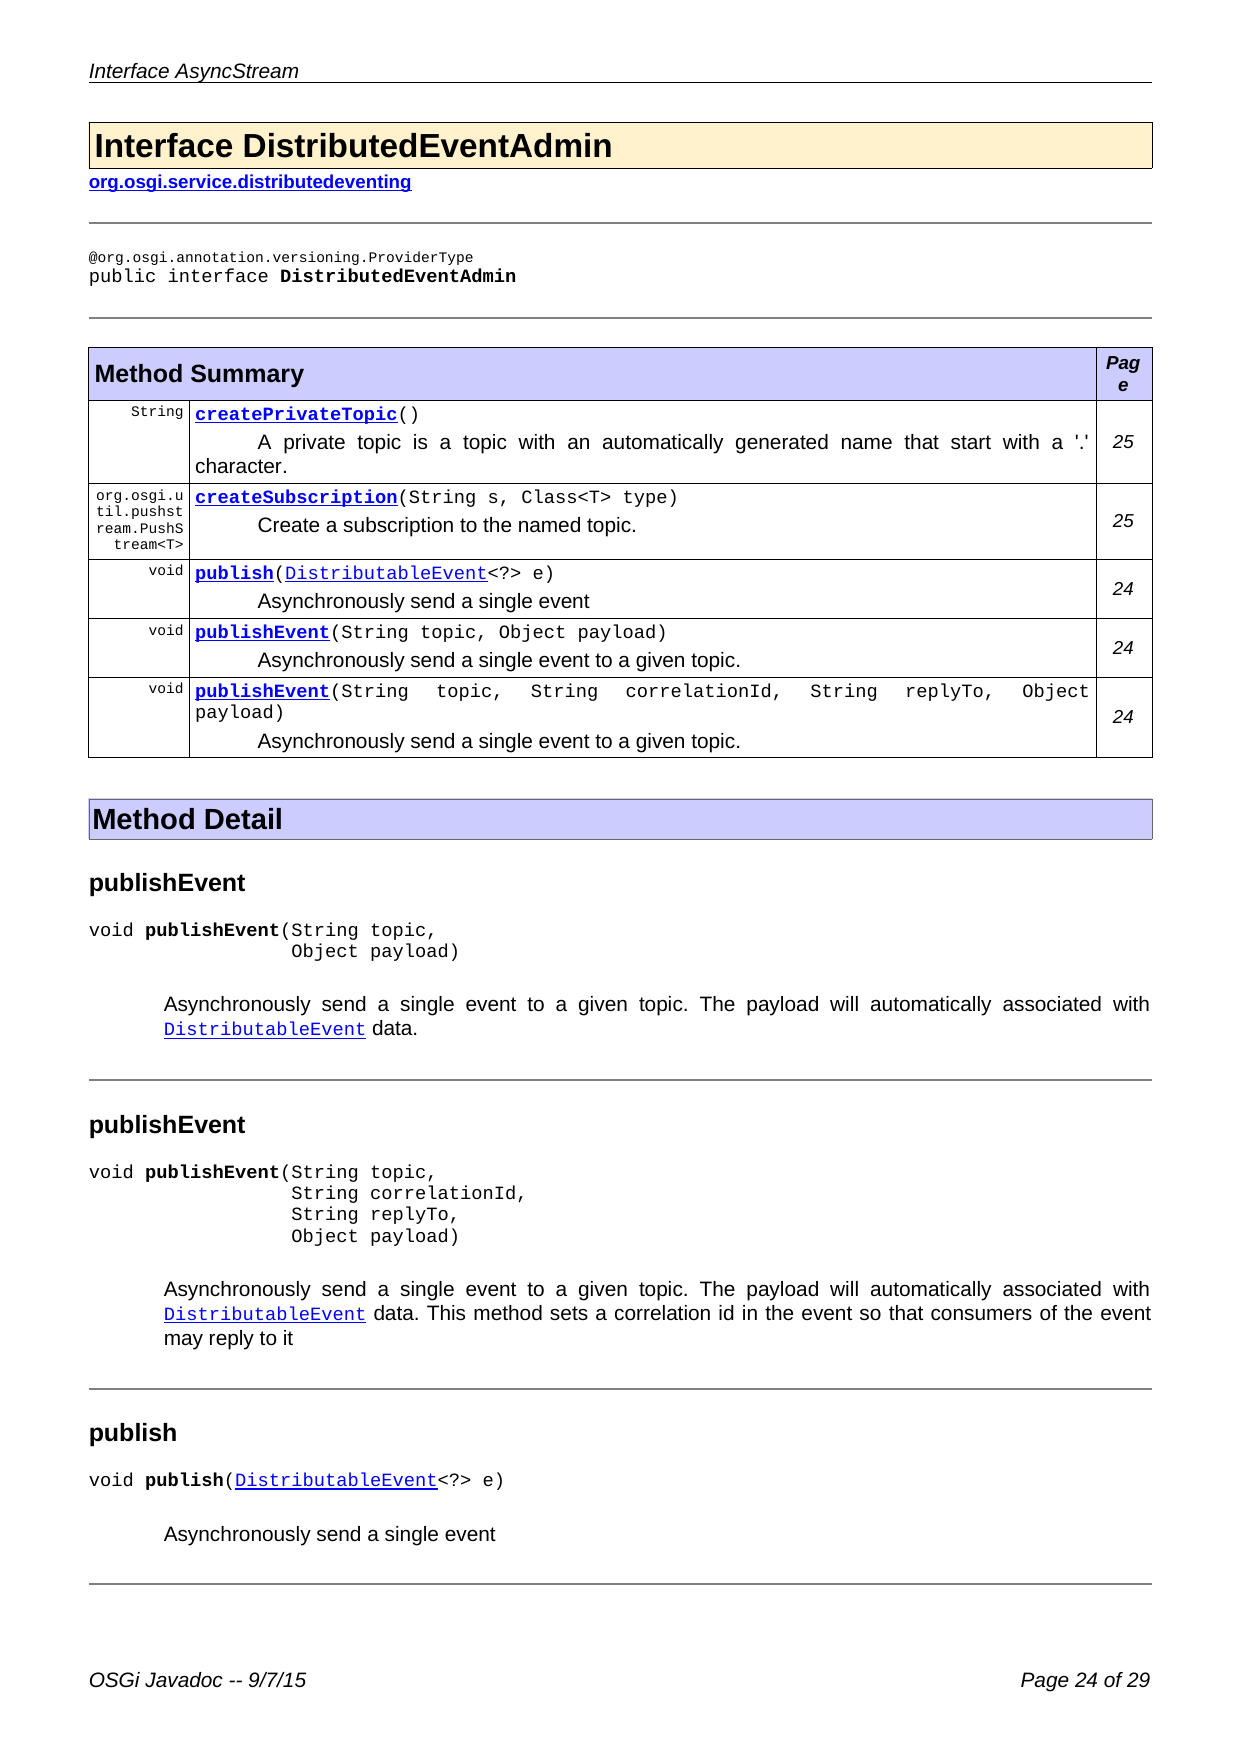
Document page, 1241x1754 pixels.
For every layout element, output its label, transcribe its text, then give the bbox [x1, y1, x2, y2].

subtitle publishEvent [88, 1110, 1152, 1138]
table_cell createSubscription(String s, Class<T> type) Create a subscription to the named topic. [190, 484, 1096, 559]
table_cell 23 [1097, 560, 1152, 618]
table_cell void [89, 560, 189, 618]
subtitle publishEvent [88, 868, 1152, 896]
text org.osgi.service.distributedeventing [88, 171, 1152, 193]
text Asynchronously send a single event to a given topic. The payload will automatically associated with DistributableEvent data. This method sets a correlation id in the event so that consumers of the event may reply to it [163, 1277, 1152, 1350]
text Asynchronously send a single event to a given topic. The payload will automatically associated with DistributableEvent data. [163, 992, 1152, 1041]
subtitle publish [88, 1418, 1152, 1447]
table_cell publishEvent(String topic, Object payload) Asynchronously send a single event to a given topic. [190, 619, 1096, 677]
table_cell 24 [1097, 401, 1152, 483]
text void publishEvent(String topic, Object payload) [88, 921, 1152, 963]
table_cell publish(DistributableEvent<?> e) Asynchronously send a single event [190, 560, 1096, 618]
text Asynchronously send a single event [163, 1521, 1152, 1545]
table_cell void [89, 678, 189, 757]
table_cell publishEvent(String topic, String correlationId, String replyTo, Object payload) Asynchronously send a single event to a given topic. [190, 678, 1096, 757]
subtitle Interface DistributedEventAdmin [90, 123, 1152, 168]
text @org.osgi.annotation.versioning.ProviderType public interface DistributedEventAdmin [88, 250, 1152, 288]
text void publishEvent(String topic, String correlationId, String replyTo, Object payload) [88, 1163, 1152, 1248]
table_cell String [89, 401, 189, 483]
text void publish(DistributableEvent<?> e) [88, 1471, 1152, 1492]
table_cell 23 [1097, 619, 1152, 677]
table_cell createPrivateTopic() A private topic is a topic with an automatically generated name that start with a '.' character. [190, 401, 1096, 483]
table_cell 24 [1097, 484, 1152, 559]
subtitle Method Detail [90, 800, 1152, 839]
table_header Method Summary [89, 348, 1096, 400]
table_cell 23 [1097, 678, 1152, 757]
table_cell org.osgi.util.pushstream.PushStream<T> [89, 484, 189, 559]
table_cell void [89, 619, 189, 677]
table_header Page [1097, 348, 1152, 400]
